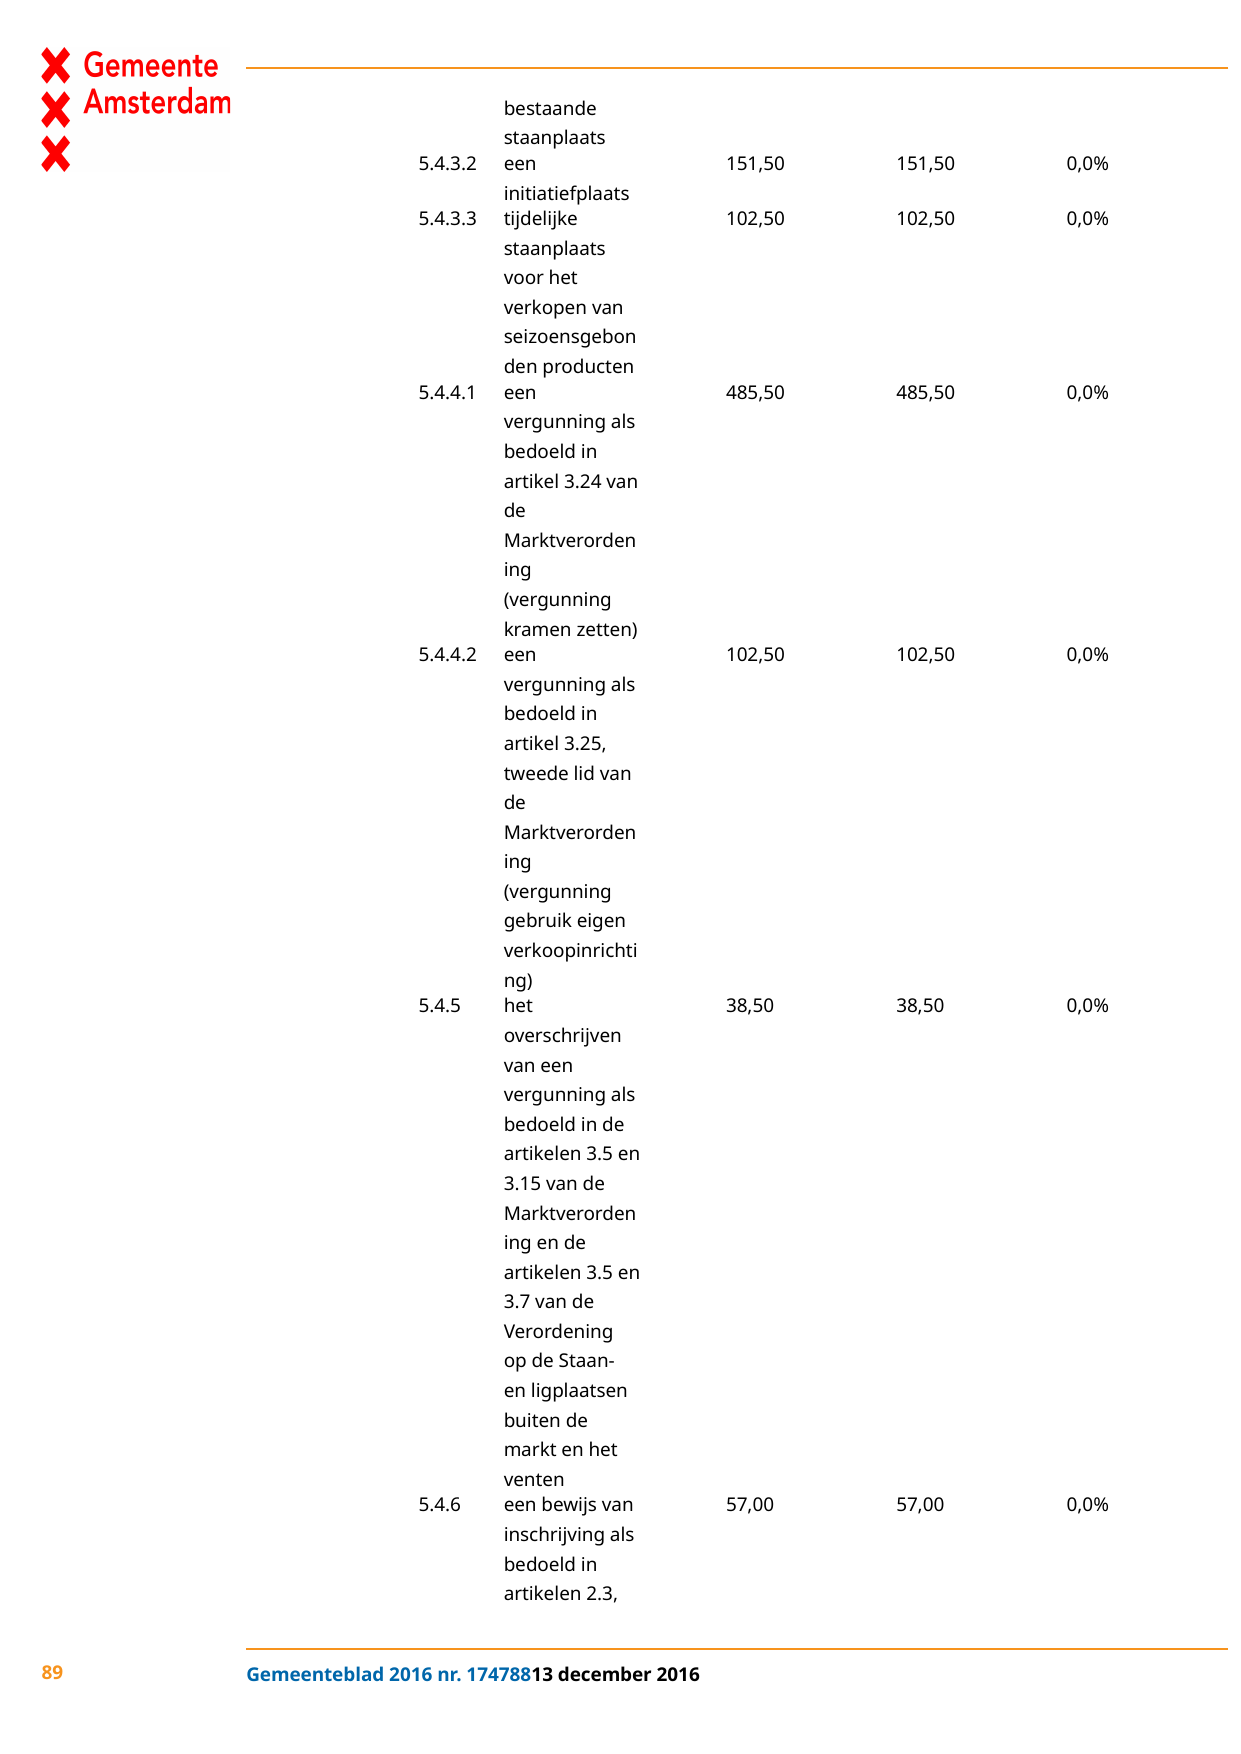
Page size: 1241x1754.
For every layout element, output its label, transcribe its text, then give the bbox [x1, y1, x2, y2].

table_cell 0,0% [1066, 379, 1152, 641]
table_cell een bewijs van inschrijving als bedoeld in artikelen 2.3, [504, 1492, 641, 1606]
table_cell [726, 95, 811, 150]
table_cell [418, 95, 503, 150]
table_cell [981, 1492, 1066, 1606]
table_cell [248, 95, 333, 150]
table_cell [641, 1492, 726, 1606]
table_cell 102,50 [726, 641, 811, 993]
table_cell [896, 95, 981, 150]
table_cell bestaande staanplaats [504, 95, 641, 150]
table_cell tijdelijke staanplaats voor het verkopen van seizoensgebonden producten [504, 205, 641, 379]
table_cell [333, 379, 418, 641]
table_cell [811, 641, 896, 993]
table_cell [981, 95, 1066, 150]
table_cell [333, 641, 418, 993]
table_cell 5.4.4.2 [418, 641, 503, 993]
table_cell [333, 205, 418, 379]
table_cell 0,0% [1066, 150, 1152, 205]
table_cell [641, 150, 726, 205]
table_cell 0,0% [1066, 993, 1152, 1492]
table_cell 57,00 [726, 1492, 811, 1606]
table_cell [641, 205, 726, 379]
table_cell [981, 205, 1066, 379]
table_cell een initiatiefplaats [504, 150, 641, 205]
table_cell [333, 150, 418, 205]
table_cell [641, 641, 726, 993]
table_cell [981, 379, 1066, 641]
table_cell [981, 993, 1066, 1492]
table_cell [811, 993, 896, 1492]
table_cell [811, 1492, 896, 1606]
table_cell [248, 379, 333, 641]
table_cell [811, 205, 896, 379]
table_cell 102,50 [896, 205, 981, 379]
table_cell een vergunning als bedoeld in artikel 3.25, tweede lid van de Marktverordening (vergunning gebruik eigen verkoopinrichting) [504, 641, 641, 993]
table_cell 0,0% [1066, 205, 1152, 379]
table_cell 102,50 [896, 641, 981, 993]
table_cell [811, 379, 896, 641]
table_cell 0,0% [1066, 641, 1152, 993]
table_cell 5.4.3.2 [418, 150, 503, 205]
table_cell een vergunning als bedoeld in artikel 3.24 van de Marktverordening (vergunning kramen zetten) [504, 379, 641, 641]
picture [41, 47, 231, 172]
table_cell [641, 993, 726, 1492]
table_cell 38,50 [726, 993, 811, 1492]
table_cell [641, 379, 726, 641]
table_cell [248, 1492, 333, 1606]
table_cell 5.4.6 [418, 1492, 503, 1606]
table_cell 151,50 [896, 150, 981, 205]
table_cell [333, 95, 418, 150]
table_cell [811, 95, 896, 150]
table_cell 485,50 [896, 379, 981, 641]
table_cell 485,50 [726, 379, 811, 641]
table_cell het overschrijven van een vergunning als bedoeld in de artikelen 3.5 en 3.15 van de Marktverordening en de artikelen 3.5 en 3.7 van de Verordening op de Staan- en ligplaatsen buiten de markt en het venten [504, 993, 641, 1492]
table_cell 57,00 [896, 1492, 981, 1606]
table_cell [248, 205, 333, 379]
table_cell 151,50 [726, 150, 811, 205]
table_cell 102,50 [726, 205, 811, 379]
table_cell 0,0% [1066, 1492, 1152, 1606]
table_cell [333, 1492, 418, 1606]
table_cell [248, 150, 333, 205]
table_cell [248, 993, 333, 1492]
table_cell [811, 150, 896, 205]
table_cell [641, 95, 726, 150]
table_cell 5.4.3.3 [418, 205, 503, 379]
table_cell 38,50 [896, 993, 981, 1492]
table_cell 5.4.5 [418, 993, 503, 1492]
table_cell 5.4.4.1 [418, 379, 503, 641]
table_cell [981, 641, 1066, 993]
table_cell [981, 150, 1066, 205]
table_cell [248, 641, 333, 993]
table_cell [333, 993, 418, 1492]
table_cell [1066, 95, 1152, 150]
